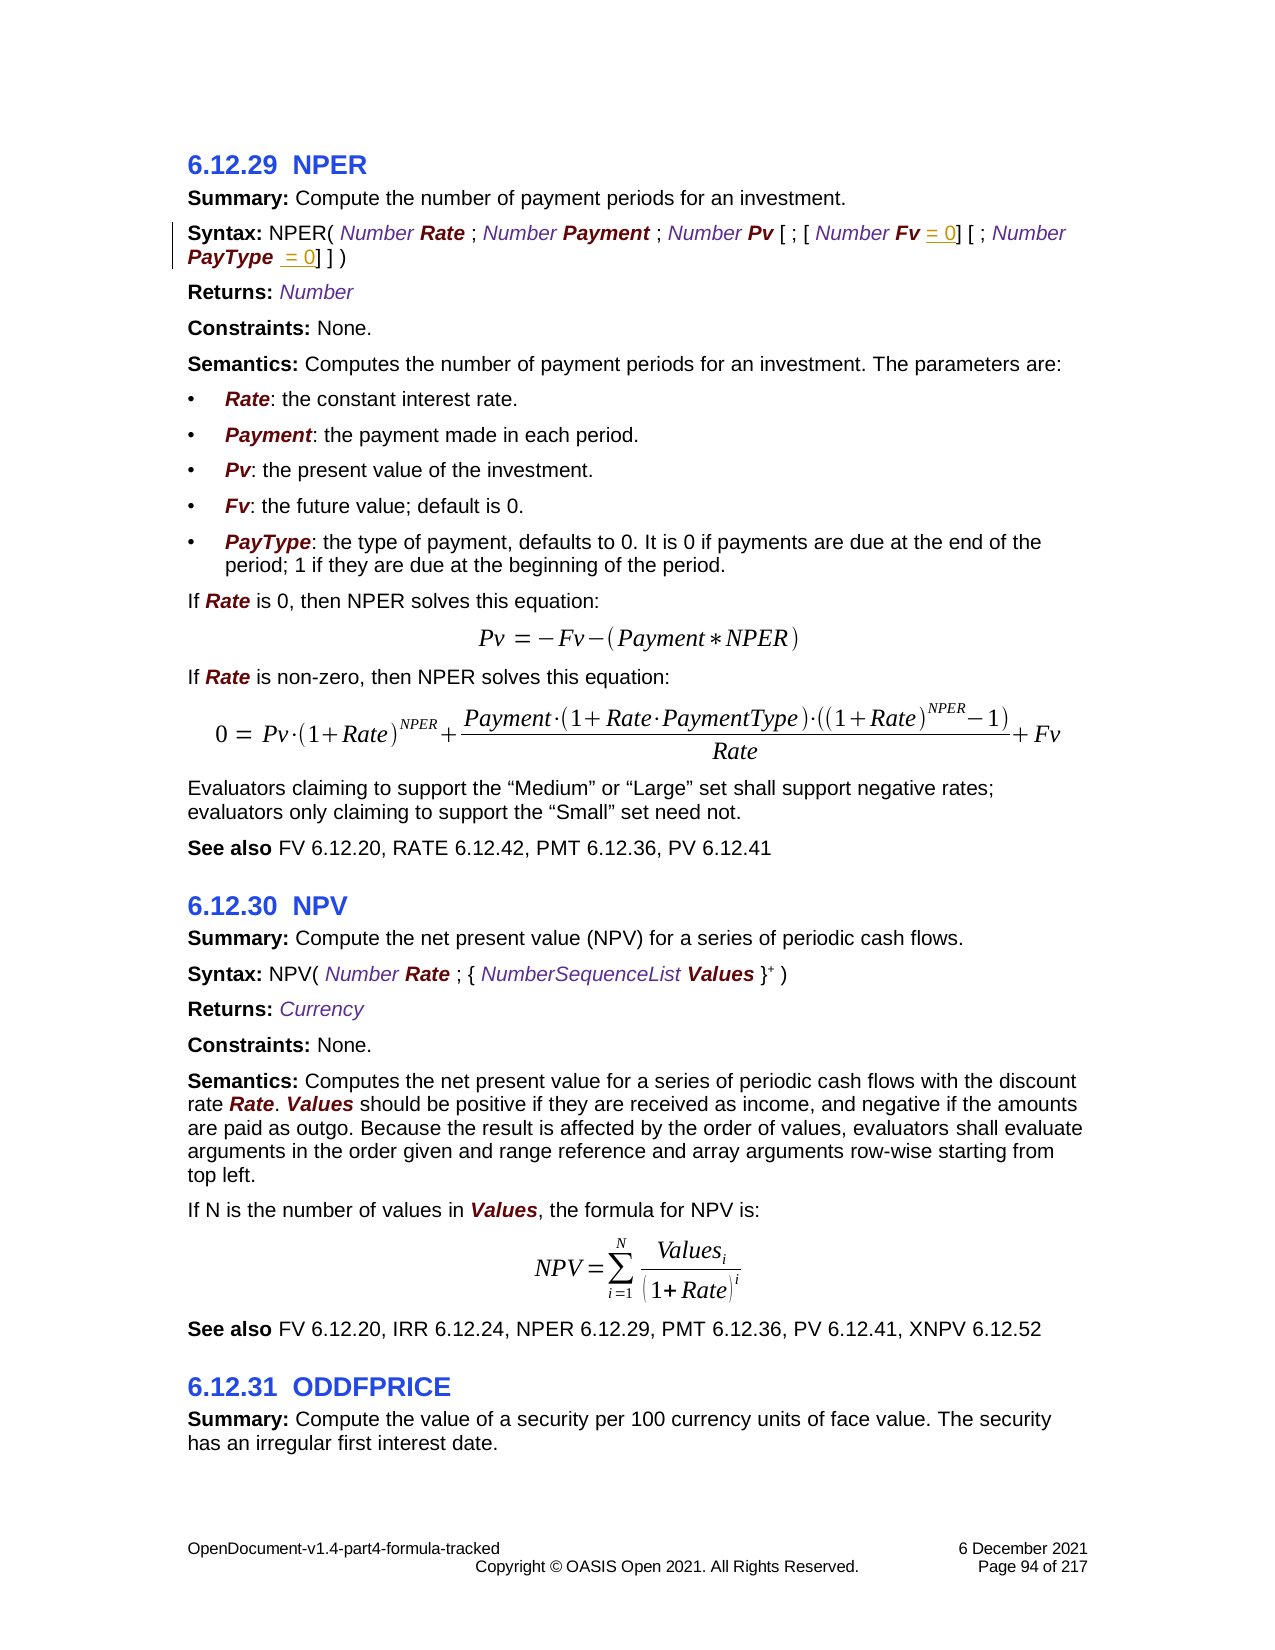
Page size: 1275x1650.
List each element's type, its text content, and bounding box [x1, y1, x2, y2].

list PayType: the type of payment, defaults to 0. It is 0 if payments are due at the end of the period; 1 if they are due at the beginning of the period. [187, 530, 1088, 577]
text Semantics: Computes the number of payment periods for an investment. The parameters are: [187, 352, 1088, 376]
list Pv: the present value of the investment. [187, 459, 1088, 482]
text Constraints: None. [187, 316, 1088, 340]
text Returns: Number [187, 281, 1088, 304]
text Semantics: Computes the net present value for a series of periodic cash flows with the discount rate Rate. Values should be positive if they are received as income, and negative if the amounts are paid as outgo. Because the result is affected by the order of values, evaluators shall evaluate arguments in the order given and range reference and array arguments row-wise starting from top left. [187, 1069, 1088, 1187]
text Syntax: NPV( Number Rate ; { NumberSequenceList Values }+ ) [187, 962, 1088, 986]
list Fv: the future value; default is 0. [187, 494, 1088, 518]
text If Rate is non-zero, then NPER solves this equation: [187, 666, 1088, 689]
list Payment: the payment made in each period. [187, 423, 1088, 447]
subtitle NPV [187, 891, 1088, 921]
text Returns: Currency [187, 998, 1088, 1021]
text Constraints: None. [187, 1033, 1088, 1057]
text Summary: Compute the value of a security per 100 currency units of face value. The security has an irregular first interest date. [187, 1408, 1088, 1455]
text See also FV 6.12.20, IRR 6.12.24, NPER 6.12.29, PMT 6.12.36, PV 6.12.41, XNPV 6.12.52 [187, 1317, 1088, 1341]
text If N is the number of values in Values, the formula for NPV is: [187, 1199, 1088, 1222]
text Summary: Compute the number of payment periods for an investment. [187, 186, 1088, 209]
subtitle NPER [187, 150, 1088, 180]
list Rate: the constant interest rate. [187, 388, 1088, 411]
subtitle ODDFPRICE [187, 1372, 1088, 1402]
text If Rate is 0, then NPER solves this equation: [187, 589, 1088, 613]
text Evaluators claiming to support the “Medium” or “Large” set shall support negative rates; evaluators only claiming to support the “Small” set need not. [187, 777, 1088, 824]
text Summary: Compute the net present value (NPV) for a series of periodic cash flows. [187, 927, 1088, 950]
text Syntax: NPER( Number Rate ; Number Payment ; Number Pv [ ; [ Number Fv = 0] [ ; Number PayType = 0] ] ) [187, 222, 1088, 269]
text See also FV 6.12.20, RATE 6.12.42, PMT 6.12.36, PV 6.12.41 [187, 836, 1088, 859]
